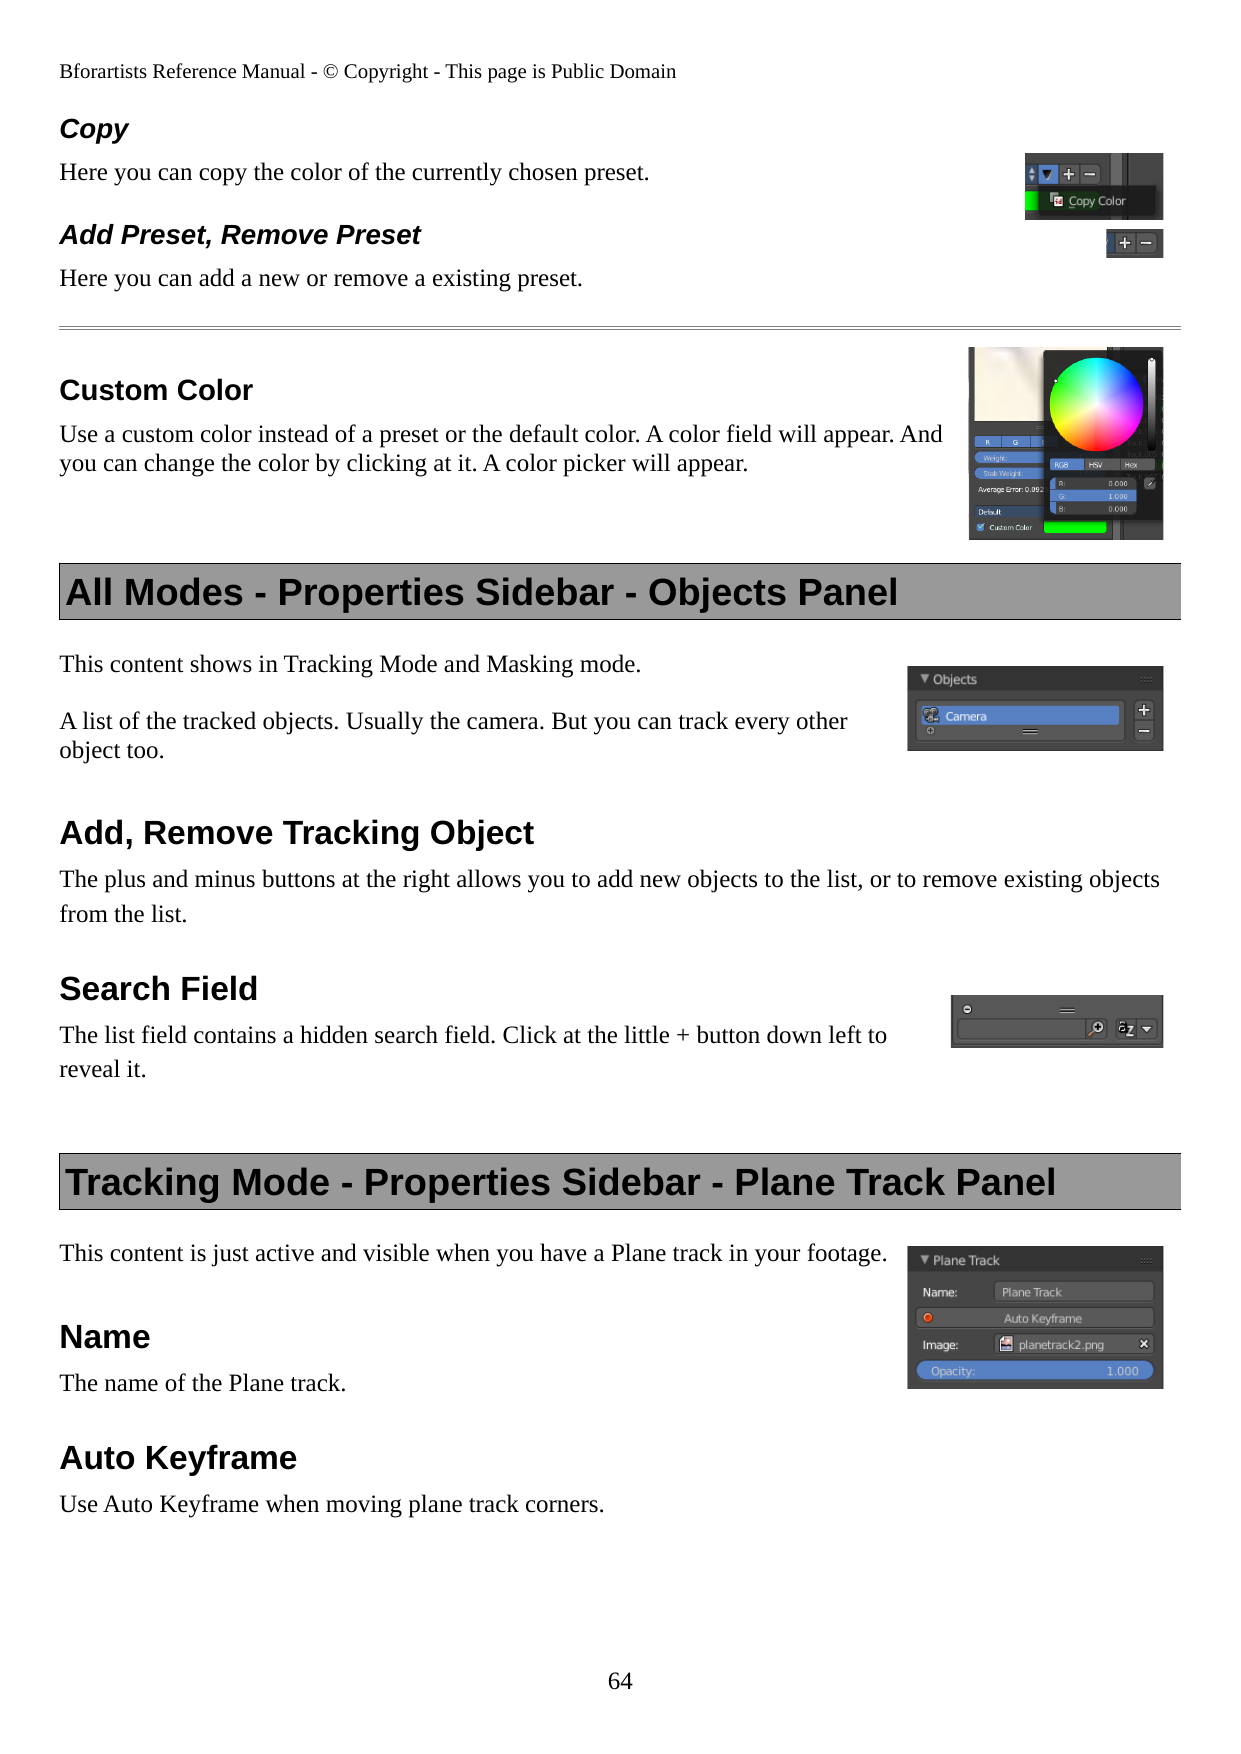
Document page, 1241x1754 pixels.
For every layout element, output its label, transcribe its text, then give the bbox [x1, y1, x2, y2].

text Here you can copy the color of the currently chosen preset. [59, 157, 1025, 186]
subtitle Auto Keyframe [59, 1438, 1181, 1476]
subtitle Custom Color [59, 373, 968, 406]
text Use Auto Keyframe when moving plane track corners. [59, 1489, 1181, 1518]
text This content is just active and visible when you have a Plane track in your footage. [59, 1238, 1181, 1267]
picture [968, 347, 1164, 540]
text The plus and minus buttons at the right allows you to add new objects to the list, or to remove existing objects from the list. [59, 864, 1181, 928]
text This content shows in Tracking Mode and Masking mode. [59, 649, 1181, 677]
subtitle Copy [59, 113, 1181, 144]
subtitle [1164, 373, 1181, 406]
text A list of the tracked objects. Usually the camera. But you can track every other object too. [59, 706, 1181, 764]
subtitle [1164, 1317, 1181, 1355]
picture [1025, 153, 1164, 220]
subtitle Add Preset, Remove Preset [59, 218, 1181, 250]
table_header All Modes - Properties Sidebar - Objects Panel [60, 564, 1181, 619]
picture [950, 995, 1164, 1048]
text Here you can add a new or remove a existing preset. [59, 263, 1181, 292]
subtitle Name [59, 1317, 907, 1355]
picture [907, 666, 1164, 751]
subtitle Search Field [59, 969, 1181, 1007]
subtitle Add, Remove Tracking Object [59, 813, 1181, 852]
text Use a custom color instead of a preset or the default color. A color field will appear. And you can change the color by clicking at it. A color picker will appear. [59, 419, 968, 476]
text The name of the Plane track. [59, 1368, 1181, 1397]
text The list field contains a hidden search field. Click at the little + button down left to reveal it. [59, 1020, 1181, 1083]
picture [907, 1246, 1164, 1389]
table_header Tracking Mode - Properties Sidebar - Plane Track Panel [60, 1154, 1181, 1209]
picture [1106, 229, 1164, 258]
